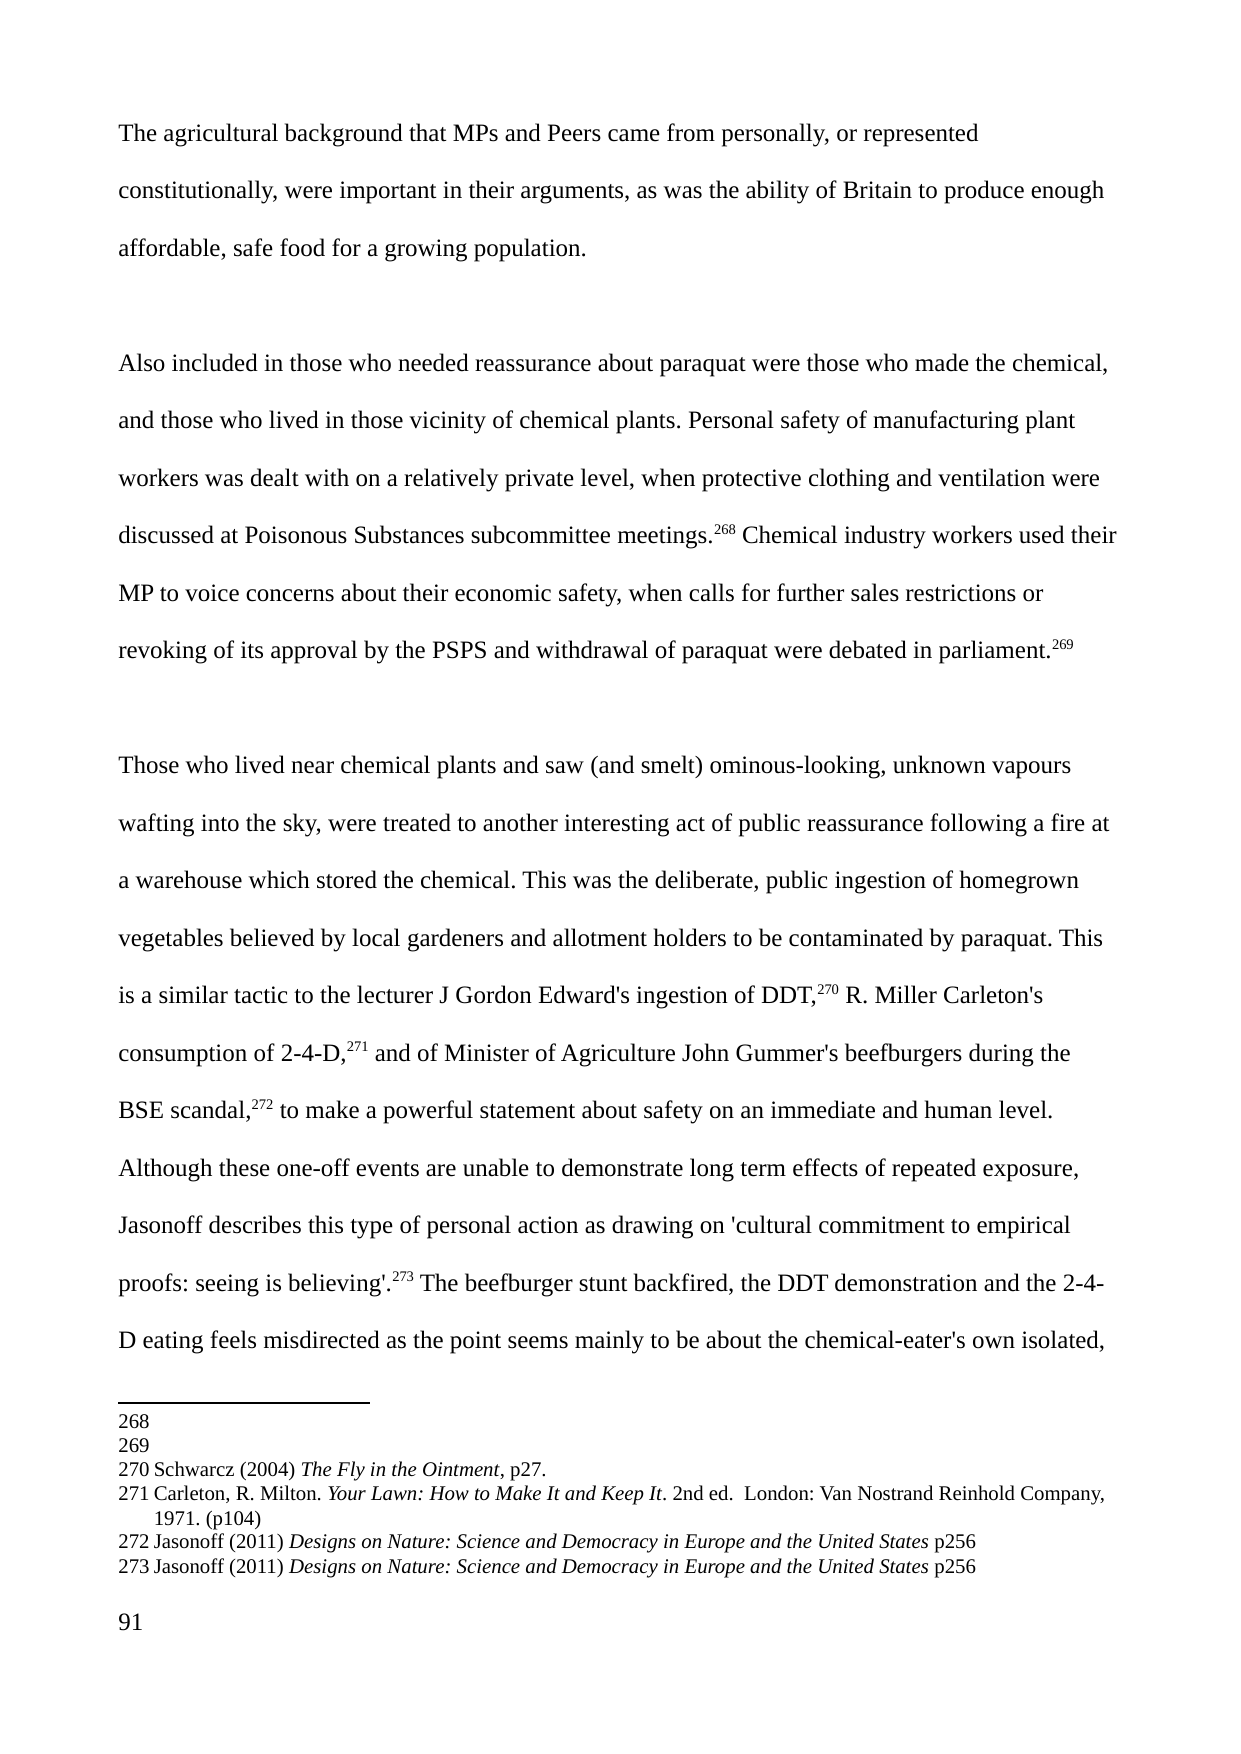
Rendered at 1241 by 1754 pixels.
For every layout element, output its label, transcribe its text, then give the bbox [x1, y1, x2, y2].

text Schwarcz (2004) The Fly in the Ointment, p27. [118, 1457, 1122, 1481]
text Also included in those who needed reassurance about paraquat were those who made the chemical, and those who lived in those vicinity of chemical plants. Personal safety of manufacturing plant workers was dealt with on a relatively private level, when protective clothing and ventilation were discussed at Poisonous Substances subcommittee meetings. Chemical industry workers used their MP to voice concerns about their economic safety, when calls for further sales restrictions or revoking of its approval by the PSPS and withdrawal of paraquat were debated in parliament. [118, 348, 1122, 664]
text The agricultural background that MPs and Peers came from personally, or represented constitutionally, were important in their arguments, as was the ability of Britain to produce enough affordable, safe food for a growing population. [118, 118, 1122, 262]
text Jasonoff (2011) Designs on Nature: Science and Democracy in Europe and the United States p256 [118, 1553, 1122, 1578]
text Those who lived near chemical plants and saw (and smelt) ominous-looking, unknown vapours wafting into the sky, were treated to another interesting act of public reassurance following a fire at a warehouse which stored the chemical. This was the deliberate, public ingestion of homegrown vegetables believed by local gardeners and allotment holders to be contaminated by paraquat. This is a similar tactic to the lecturer J Gordon Edward's ingestion of DDT, R. Miller Carleton's consumption of 2-4-D, and of Minister of Agriculture John Gummer's beefburgers during the BSE scandal, to make a powerful statement about safety on an immediate and human level. Although these one-off events are unable to demonstrate long term effects of repeated exposure, Jasonoff describes this type of personal action as drawing on 'cultural commitment to empirical proofs: seeing is believing'. The beefburger stunt backfired, the DDT demonstration and the 2-4-D eating feels misdirected as the point seems mainly to be about the chemical-eater's own isolated, [118, 751, 1122, 1354]
text Carleton, R. Milton. Your Lawn: How to Make It and Keep It. 2nd ed. London: Van Nostrand Reinhold Company, 1971. (p104) [118, 1481, 1122, 1529]
text Jasonoff (2011) Designs on Nature: Science and Democracy in Europe and the United States p256 [118, 1529, 1122, 1553]
